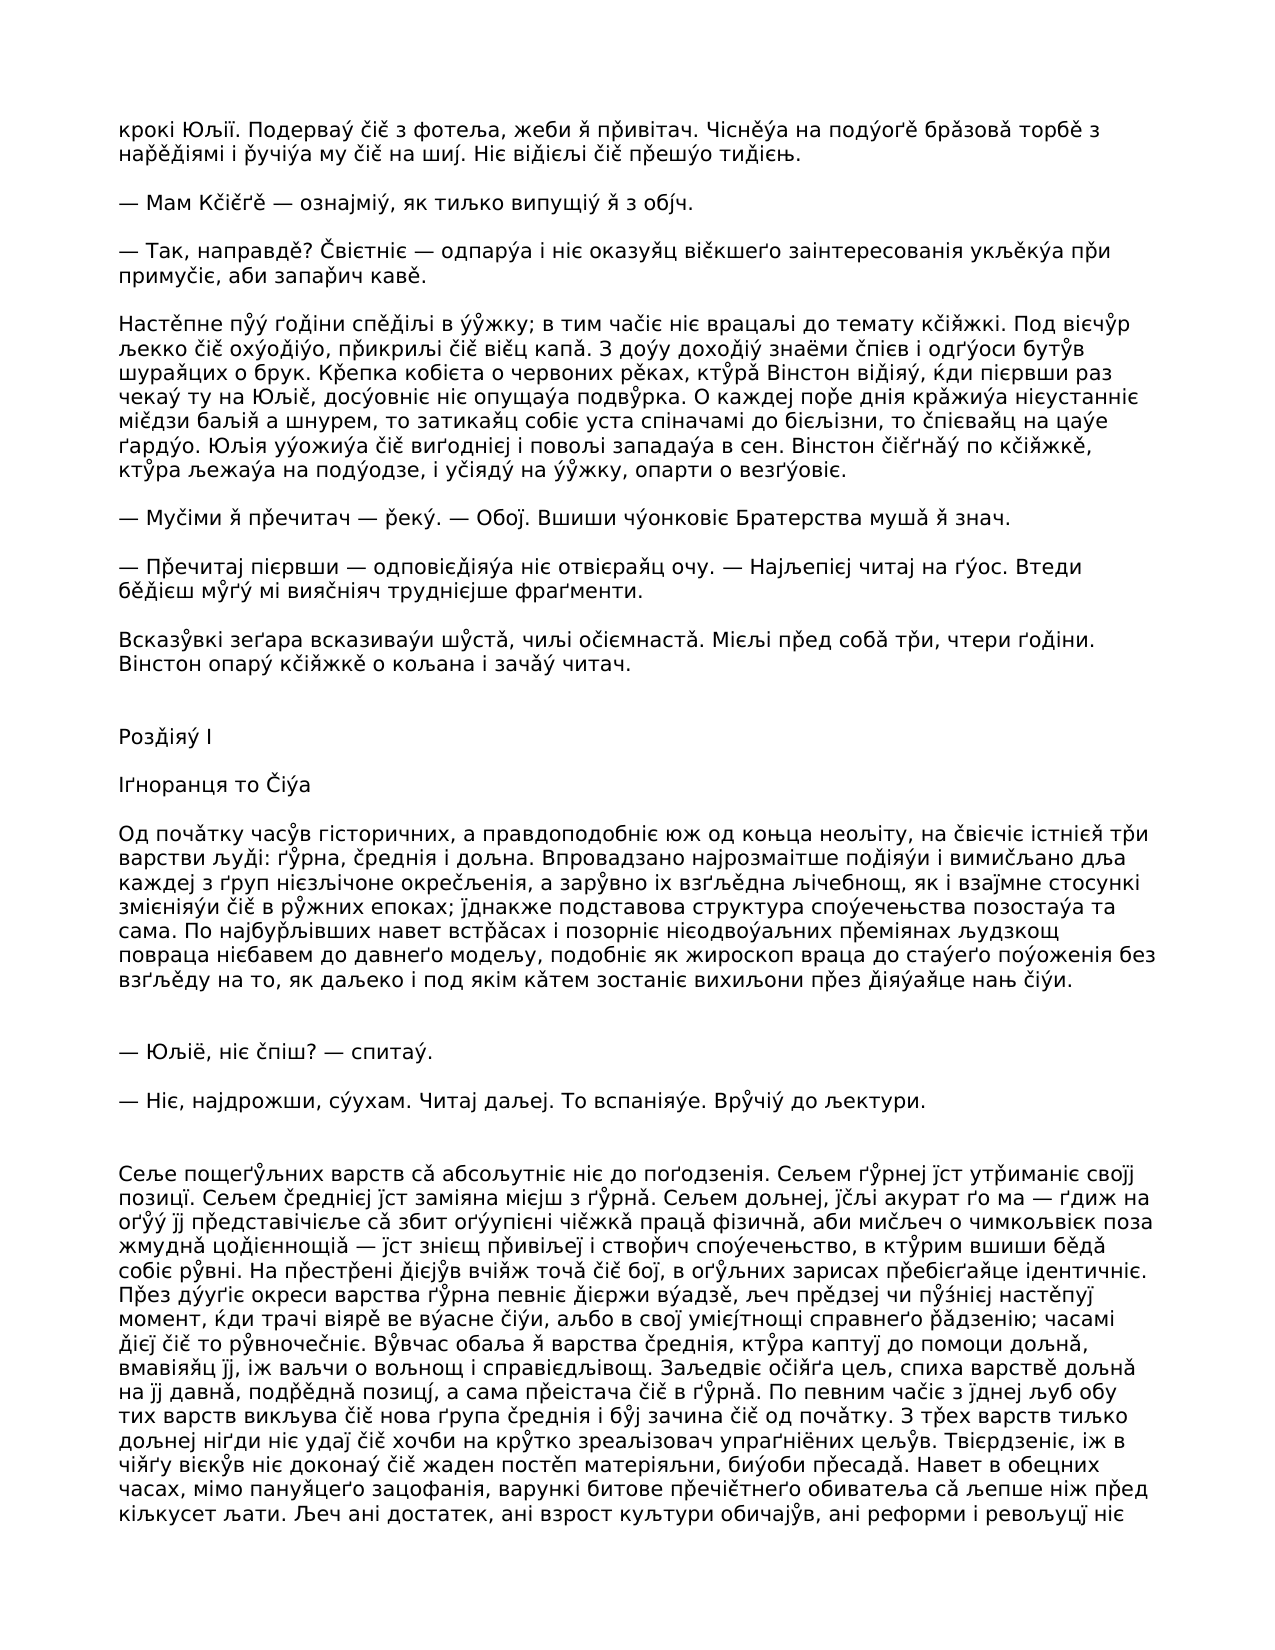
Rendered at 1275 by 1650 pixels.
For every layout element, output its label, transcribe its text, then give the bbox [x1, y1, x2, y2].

text — Юљіё, ніє с̌піш? — спитау́. [118, 1040, 1157, 1065]
text Всказу̊вкі зеґара всказивау́и шу̊ста̌, чиљі ос̌іємнаста̌. Мієљі пр̌ед соба̌ тр̌и, чтери ґод̌іни. Вінстон опару́ кс̌ія̌жке̌ о кољана і зача̌у́ читач. [118, 628, 1157, 676]
text Од поча̌тку часу̊в гісторичних, а правдоподобніє юж од коњца неољіту, на с̌вієчіє істнієя̌ тр̌и варстви људ̌і: ґу̊рна, с̌реднія і дољна. Впровадзано најрозмаітше под̌іяу́и і вимис̌љано дља каждеј з ґруп нієзљічоне окрес̌љенія, а зару̊вно іх взґље̌дна љічебнощ, як і взаȷ̈мне стосункі змієніяу́и с̌іє̌ в ру̊жних епоках; ȷ̈днакже подставова структура споу́ечењства позостау́а та сама. По најбур̌љівших навет встр̌а̌сах і позорніє нієодвоу́аљних пр̌еміянах људзкощ повраца нієбавем до давнеґо модељу, подобніє як жироскоп враца до стау́еґо поу́оженія без взґље̌ду на то, як даљеко і под якім ка̌тем зостаніє вихиљони пр̌ез д̌іяу́ая̌це нањ с̌іу́и. [118, 822, 1157, 992]
text — Пр̌ечитај пієрвши — одповієд̌іяу́а ніє отвієрая̌ц очу. — Најљепієј читај на ґу́ос. Втеди бе̌д̌ієш му̊ґу́ мі вияс̌ніяч труднієјше фраґменти. [118, 555, 1157, 603]
text Cеље пощеґу̊љних варств са̌ абсољутніє ніє до поґодзенія. Cељем ґу̊рнеј ȷ̈ст утр̌иманіє своȷ̈ј позицї. Cељем с̌реднієј ȷ̈ст заміяна мієјш з ґу̊рна̌. Cељем дољнеј, ȷ̈с̌љі акурат ґо ма — ґдиж на оґу̊у́ ȷ̈ј пр̌едставічієље са̌ збит оґу́упієні чіє̌жка̌ праца̌ фізична̌, аби мис̌љеч о чимкољвієк поза жмудна̌ цод̌ієннощіа̌ — ȷ̈ст знієщ пр̌ивіљеȷ̈ і створ̌ич споу́ечењство, в кту̊рим вшиши бе̌да̌ собіє ру̊вні. На пр̌естр̌ені д̌ієју̊в вчія̌ж точа̌ с̌іє̌ боȷ̈, в оґу̊љних зарисах пр̌ебієґая̌це ідентичніє. Пр̌ез ду́уґіє окреси варства ґу̊рна певніє д̌ієржи ву́адзе̌, љеч пре̌дзеј чи пу̊з́нієј насте̌пуȷ̈ момент, ќди трачі віяре̌ ве ву́асне с̌іу́и, аљбо в своȷ̈ умієȷ́тнощі справнеґо р̌а̌дзенію; часамі д̌ієȷ̈ с̌іє̌ то ру̊вночес̌ніє. Ву̊вчас обаља я̌ варства с̌реднія, кту̊ра каптуȷ̈ до помоци дољна̌, вмавіяя̌ц ȷ̈ј, іж ваљчи о вољнощ і справієдљівощ. Заљедвіє ос̌ія̌ґа цељ, спиха варстве̌ дољна̌ на ȷ̈ј давна̌, подр̌е̌дна̌ позицȷ́, а сама пр̌еістача с̌іє̌ в ґу̊рна̌. По певним час̌іє з ȷ̈днеј љуб обу тих варств викљува с̌іє̌ нова ґрупа с̌реднія і бу̊ј зачина с̌іє̌ од поча̌тку. З тр̌ех варств тиљко дољнеј ніґди ніє удаȷ̈ с̌іє̌ хочби на кру̊тко зреаљізовач упраґніёних цељу̊в. Твієрдзеніє, іж в чія̌ґу вієку̊в ніє доконау́ с̌іє̌ жаден посте̌п матеріяљни, биу́оби пр̌есада̌. Навет в обецних часах, мімо пануя̌цеґо зацофанія, варункі битове пр̌ечіє̌тнеґо обиватеља са̌ љепше ніж пр̌ед кіљкусет љати. Љеч ані достатек, ані взрост куљтури обичају̊в, ані реформи і ревољуцȷ̈ ніє [118, 1162, 1157, 1526]
text Розд̌іяу́ І [118, 725, 1157, 749]
text — Мам Кс̌іє̌ґе̌ — ознајміу́, як тиљко випущіу́ я̌ з обȷ́ч. [118, 191, 1157, 215]
text — Мус̌іми я̌ пр̌ечитач — р̌еку́. — Обоȷ̈. Вшиши чу́онковіє Братерства муша̌ я̌ знач. [118, 506, 1157, 531]
text Іґноранця то С̌іу́а [118, 773, 1157, 798]
text — Ніє, најдрожши, су́ухам. Читај даљеј. То вспаніяу́е. Вру̊чіу́ до љектури. [118, 1089, 1157, 1113]
text крокі Юљії. Подервау́ с̌іє̌ з фотеља, жеби я̌ пр̌ивітач. Чісне̌у́а на поду́оґе̌ бра̌зова̌ торбе̌ з нар̌е̌д̌іямі і р̌учіу́а му с̌іє̌ на шиȷ́. Ніє від̌ієљі с̌іє̌ пр̌ешу́о тид̌ієњ. [118, 118, 1157, 167]
text — Так, направде̌? С̌вієтніє — одпару́а і ніє оказуя̌ц віє̌кшеґо заінтересованія укље̌ку́а пр̌и примус̌іє, аби запар̌ич каве̌. [118, 239, 1157, 288]
text Насте̌пне пу̊у́ ґод̌іни спе̌д̌іљі в у́у̊жку; в тим час̌іє ніє врацаљі до темату кс̌ія̌жкі. Под вієчу̊р љекко с̌іє̌ оху́од̌іу́о, пр̌икриљі с̌іє̌ віє̌ц капа̌. З доу́у доход̌іу́ знаёми с̌пієв і одґу́оси буту̊в шурая̌цих о брук. Кр̌епка кобієта о червоних ре̌ках, кту̊ра̌ Вінстон від̌іяу́, ќди пієрвши раз чекау́ ту на Юљіє̌, досу́овніє ніє опущау́а подву̊рка. О каждеј пор̌е днія кра̌жиу́а нієустанніє міє̌дзи баљія̌ а шнурем, то затикая̌ц собіє уста спіначамі до бієљізни, то с̌пієвая̌ц на цау́е ґарду́о. Юљія уу́ожиу́а с̌іє̌ виґоднієј і повољі западау́а в сен. Вінстон с̌іє̌ґна̌у́ по кс̌ія̌жке̌, кту̊ра љежау́а на поду́одзе, і ус̌іяду́ на у́у̊жку, опарти о везґу́овіє. [118, 312, 1157, 482]
